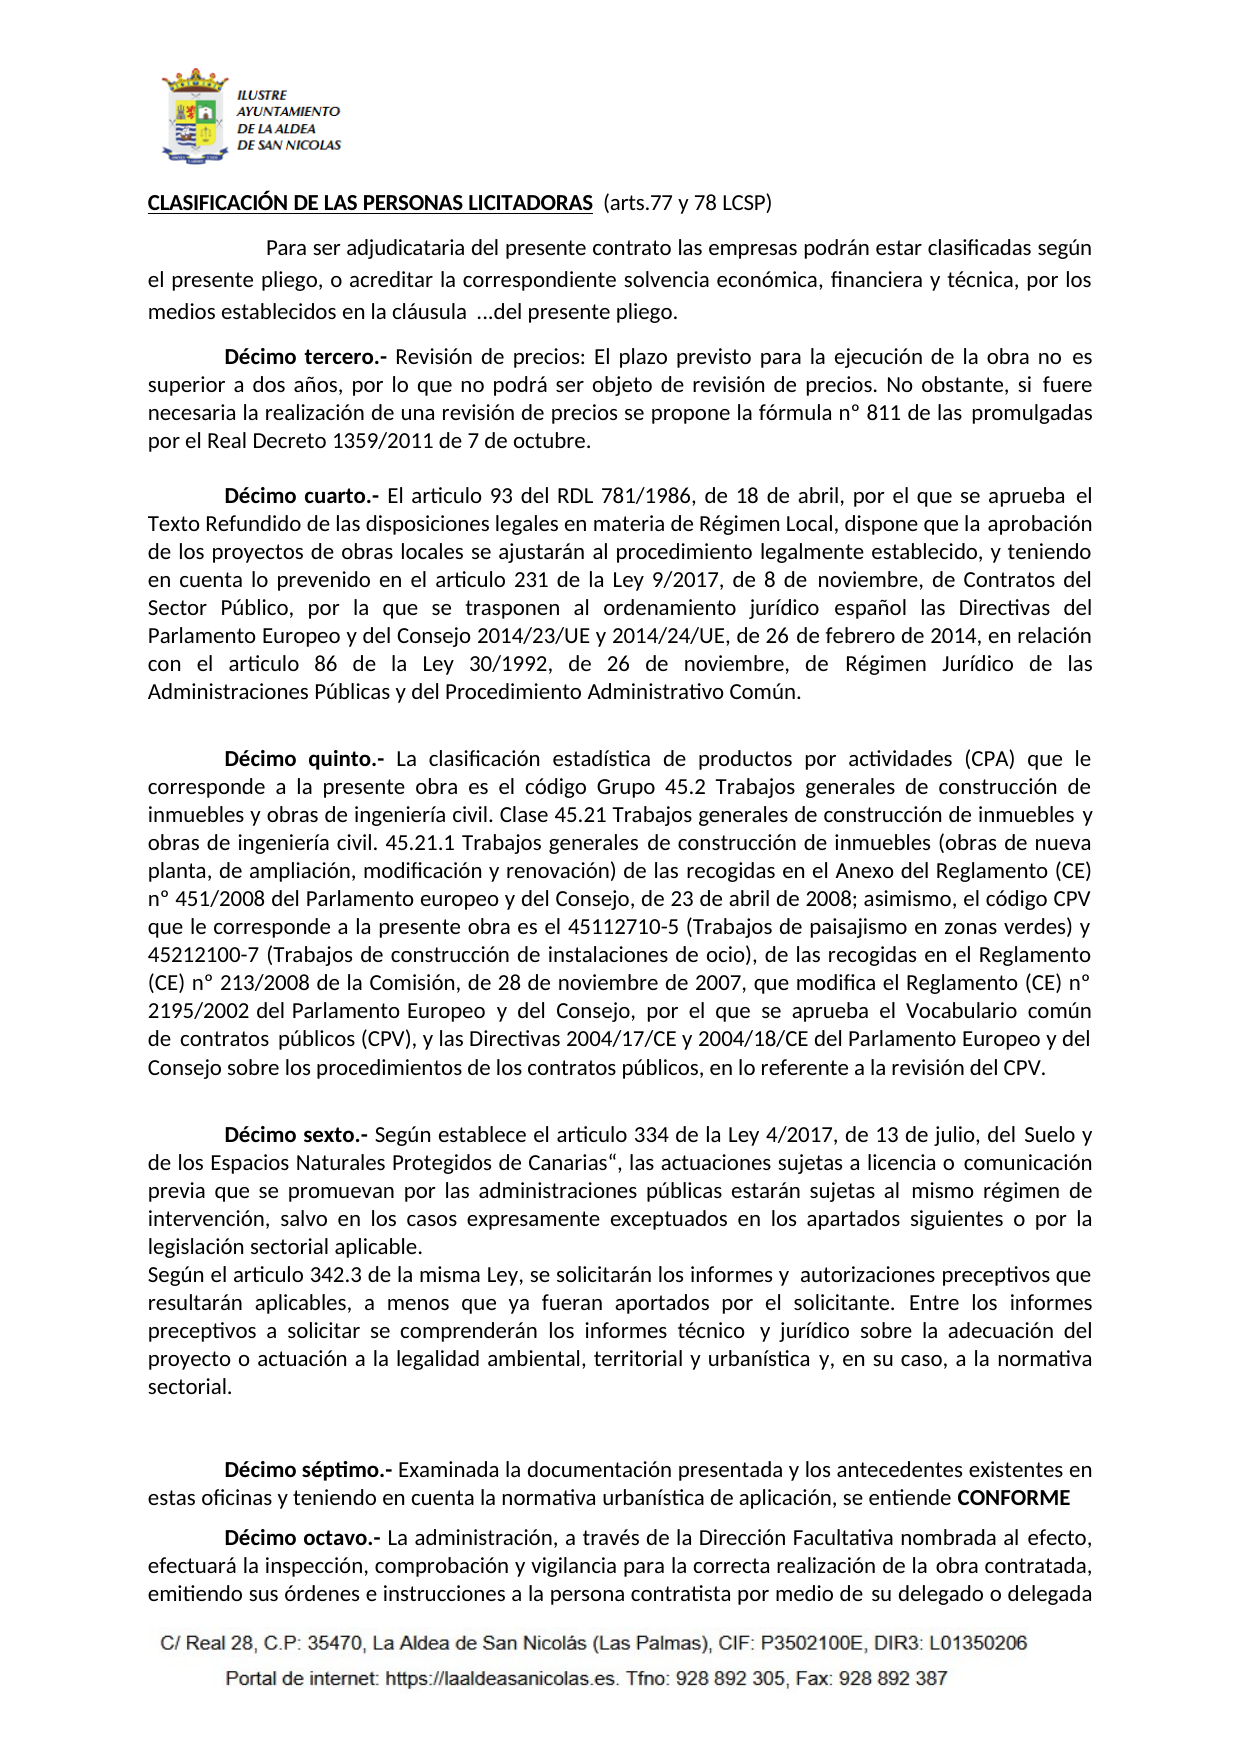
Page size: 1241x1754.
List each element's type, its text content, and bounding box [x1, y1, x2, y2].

text Décimo quinto.- La clasificación estadística de productos por actividades (CPA) que le corresponde a la presente obra es el código Grupo 45.2 Trabajos generales de construcción de inmuebles y obras de ingeniería civil. Clase 45.21 Trabajos generales de construcción de inmuebles y obras de ingeniería civil. 45.21.1 Trabajos generales de construcción de inmuebles (obras de nueva planta, de ampliación, modificación y renovación) de las recogidas en el Anexo del Reglamento (CE) nº 451/2008 del Parlamento europeo y del Consejo, de 23 de abril de 2008; asimismo, el código CPV que le corresponde a la presente obra es el 45112710-5 (Trabajos de paisajismo en zonas verdes) y 45212100-7 (Trabajos de construcción de instalaciones de ocio), de las recogidas en el Reglamento (CE) nº 213/2008 de la Comisión, de 28 de noviembre de 2007, que modifica el Reglamento (CE) nº 2195/2002 del Parlamento Europeo y del Consejo, por el que se aprueba el Vocabulario común de contratos públicos (CPV), y las Directivas 2004/17/CE y 2004/18/CE del Parlamento Europeo y del Consejo sobre los procedimientos de los contratos públicos, en lo referente a la revisión del CPV. [148, 744, 1093, 1081]
picture [149, 1627, 1034, 1694]
text Para ser adjudicataria del presente contrato las empresas podrán estar clasificadas según el presente pliego, o acreditar la correspondiente solvencia económica, financiera y técnica, por los medios establecidos en la cláusula ...del presente pliego. [148, 233, 1093, 326]
text Décimo cuarto.- El articulo 93 del RDL 781/1986, de 18 de abril, por el que se aprueba el Texto Refundido de las disposiciones legales en materia de Régimen Local, dispone que la aprobación de los proyectos de obras locales se ajustarán al procedimiento legalmente establecido, y teniendo en cuenta lo prevenido en el articulo 231 de la Ley 9/2017, de 8 de noviembre, de Contratos del Sector Público, por la que se trasponen al ordenamiento jurídico español las Directivas del Parlamento Europeo y del Consejo 2014/23/UE y 2014/24/UE, de 26 de febrero de 2014, en relación con el articulo 86 de la Ley 30/1992, de 26 de noviembre, de Régimen Jurídico de las Administraciones Públicas y del Procedimiento Administrativo Común. [148, 481, 1093, 705]
text Según el articulo 342.3 de la misma Ley, se solicitarán los informes y autorizaciones preceptivos que resultarán aplicables, a menos que ya fueran aportados por el solicitante. Entre los informes preceptivos a solicitar se comprenderán los informes técnico y jurídico sobre la adecuación del proyecto o actuación a la legalidad ambiental, territorial y urbanística y, en su caso, a la normativa sectorial. [148, 1260, 1093, 1400]
picture [148, 60, 357, 172]
text CLASIFICACIÓN DE LAS PERSONAS LICITADORAS (arts.77 y 78 LCSP) [148, 188, 1081, 216]
text Décimo tercero.- Revisión de precios: El plazo previsto para la ejecución de la obra no es superior a dos años, por lo que no podrá ser objeto de revisión de precios. No obstante, si fuere necesaria la realización de una revisión de precios se propone la fórmula nº 811 de las promulgadas por el Real Decreto 1359/2011 de 7 de octubre. [148, 342, 1093, 454]
text Décimo séptimo.- Examinada la documentación presentada y los antecedentes existentes en estas oficinas y teniendo en cuenta la normativa urbanística de aplicación, se entiende CONFORME [148, 1455, 1093, 1511]
text Décimo octavo.- La administración, a través de la Dirección Facultativa nombrada al efecto, efectuará la inspección, comprobación y vigilancia para la correcta realización de la obra contratada, emitiendo sus órdenes e instrucciones a la persona contratista por medio de su delegado o delegada [148, 1523, 1093, 1607]
text Décimo sexto.- Según establece el articulo 334 de la Ley 4/2017, de 13 de julio, del Suelo y de los Espacios Naturales Protegidos de Canarias“, las actuaciones sujetas a licencia o comunicación previa que se promuevan por las administraciones públicas estarán sujetas al mismo régimen de intervención, salvo en los casos expresamente exceptuados en los apartados siguientes o por la legislación sectorial aplicable. [148, 1120, 1093, 1260]
